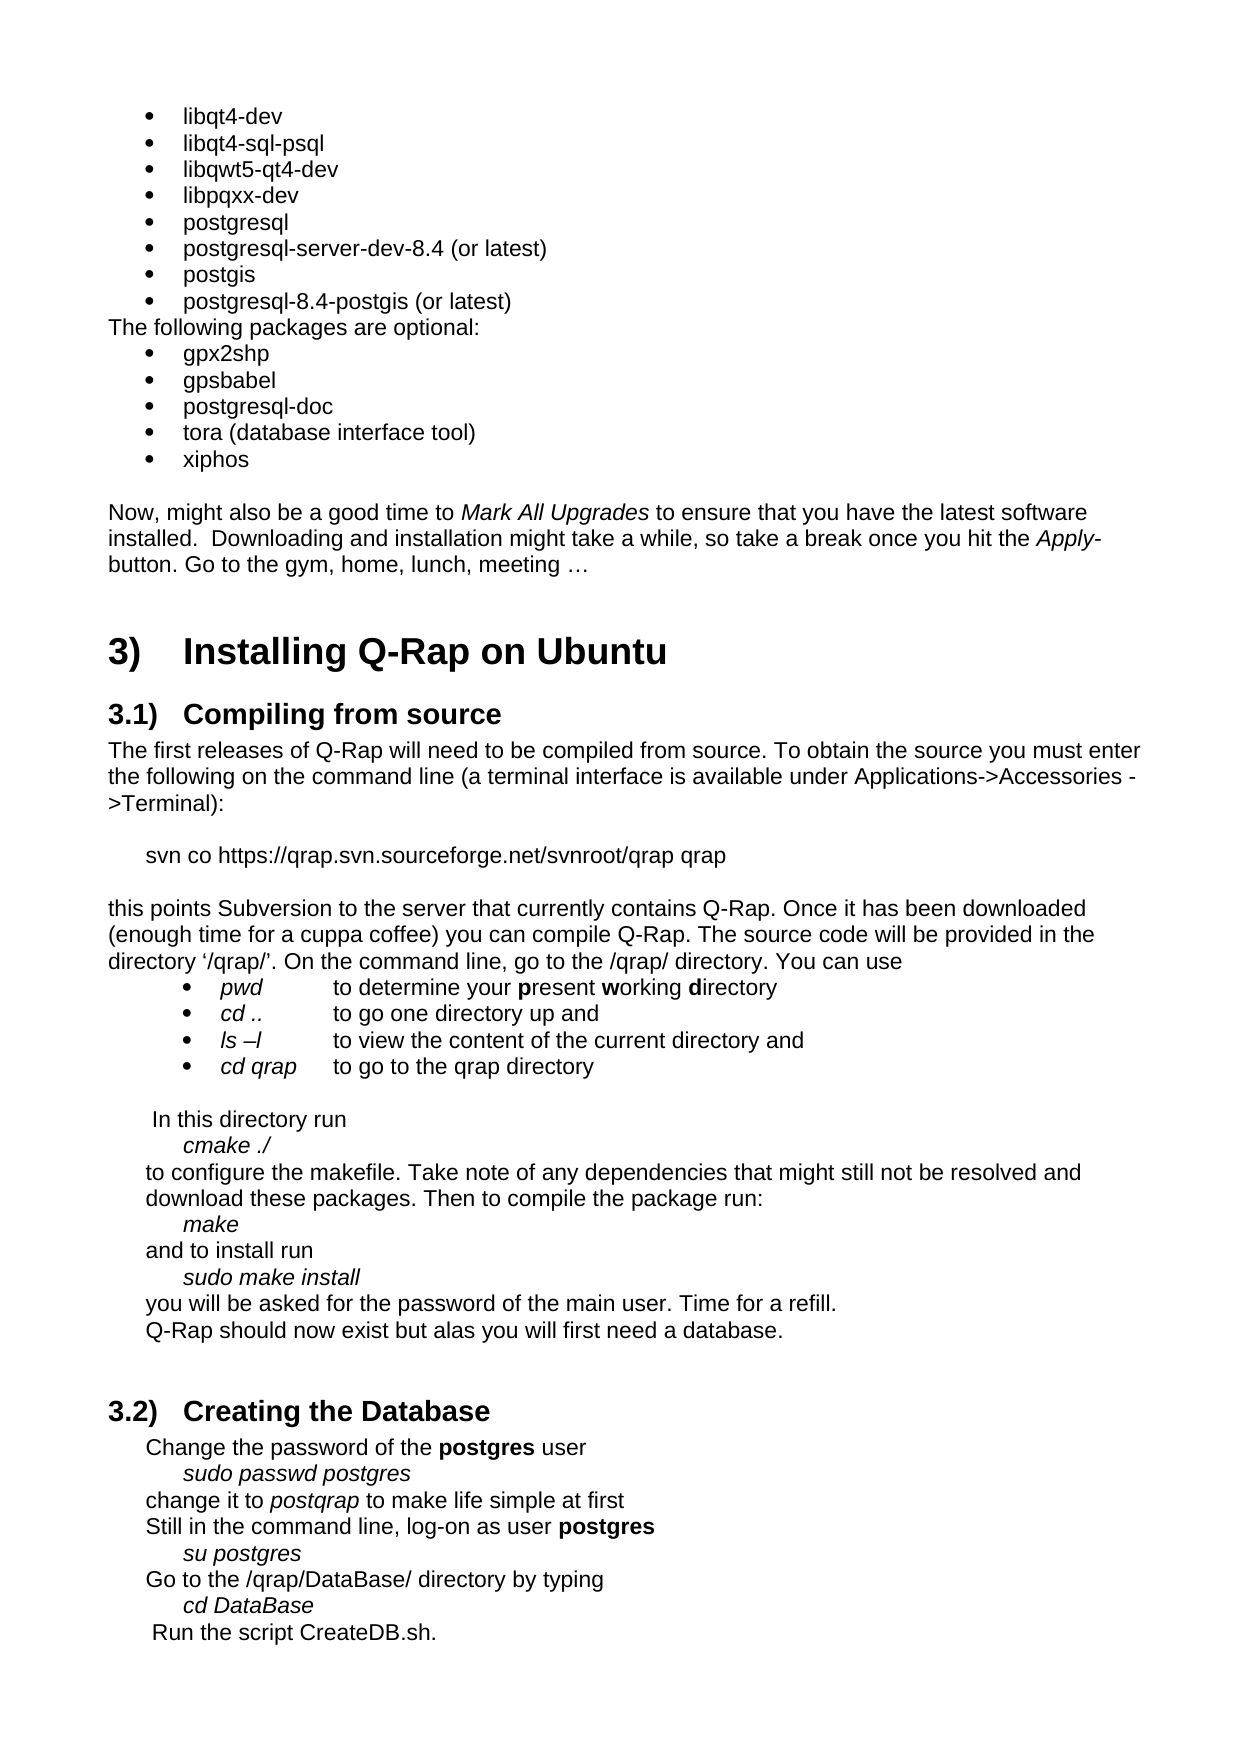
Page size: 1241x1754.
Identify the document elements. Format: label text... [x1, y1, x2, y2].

text Now, might also be a good time to Mark All Upgrades to ensure that you have the latest software installed. Downloading and installation might take a while, so take a break once you hit the Apply-button. Go to the gym, home, lunch, meeting … [108, 498, 1156, 577]
text this points Subversion to the server that currently contains Q-Rap. Once it has been downloaded (enough time for a cuppa coffee) you can compile Q-Rap. The source code will be provided in the directory ‘/qrap/’. On the command line, go to the /qrap/ directory. You can use [108, 895, 1156, 974]
list cd .. to go one directory up and [183, 1000, 1156, 1027]
list xiphos [145, 446, 1156, 472]
text you will be asked for the password of the main user. Time for a refill. [145, 1290, 1156, 1317]
list postgis [145, 261, 1156, 288]
text Go to the /qrap/DataBase/ directory by typing [145, 1566, 1156, 1592]
subtitle Installing Q-Rap on Ubuntu [108, 629, 1156, 672]
text svn co https://qrap.svn.sourceforge.net/svnroot/qrap qrap [145, 842, 1156, 868]
list cd qrap to go to the qrap directory [183, 1053, 1156, 1079]
text The first releases of Q-Rap will need to be compiled from source. To obtain the source you must enter the following on the command line (a terminal interface is available under Applications->Accessories ->Terminal): [108, 737, 1156, 816]
list libqt4-dev [145, 103, 1156, 129]
text make [145, 1211, 1156, 1237]
list postgresql-server-dev-8.4 (or latest) [145, 235, 1156, 261]
text and to install run [145, 1237, 1156, 1264]
text Q-Rap should now exist but alas you will first need a database. [145, 1317, 1156, 1343]
subtitle Creating the Database [108, 1394, 1156, 1428]
list tora (database interface tool) [145, 419, 1156, 446]
text Change the password of the postgres user [145, 1434, 1156, 1460]
text Still in the command line, log-on as user postgres [145, 1513, 1156, 1539]
list libqwt5-qt4-dev [145, 156, 1156, 182]
list libqt4-sql-psql [145, 129, 1156, 156]
text cd DataBase [145, 1592, 1156, 1618]
list ls –l to view the content of the current directory and [183, 1027, 1156, 1053]
list postgresql [145, 208, 1156, 235]
text sudo passwd postgres [145, 1460, 1156, 1487]
text change it to postqrap to make life simple at first [145, 1487, 1156, 1513]
list gpx2shp [145, 340, 1156, 367]
text su postgres [145, 1539, 1156, 1566]
text The following packages are optional: [108, 314, 1156, 340]
list libpqxx-dev [145, 182, 1156, 208]
text Run the script CreateDB.sh. [145, 1618, 1156, 1645]
list pwd to determine your present working directory [183, 974, 1156, 1000]
text cmake ./ [145, 1132, 1156, 1158]
text In this directory run [145, 1106, 1156, 1132]
list gpsbabel [145, 367, 1156, 393]
subtitle Compiling from source [108, 697, 1156, 731]
list postgresql-8.4-postgis (or latest) [145, 288, 1156, 314]
list postgresql-doc [145, 393, 1156, 419]
text to configure the makefile. Take note of any dependencies that might still not be resolved and download these packages. Then to compile the package run: [145, 1158, 1156, 1211]
text sudo make install [145, 1264, 1156, 1290]
